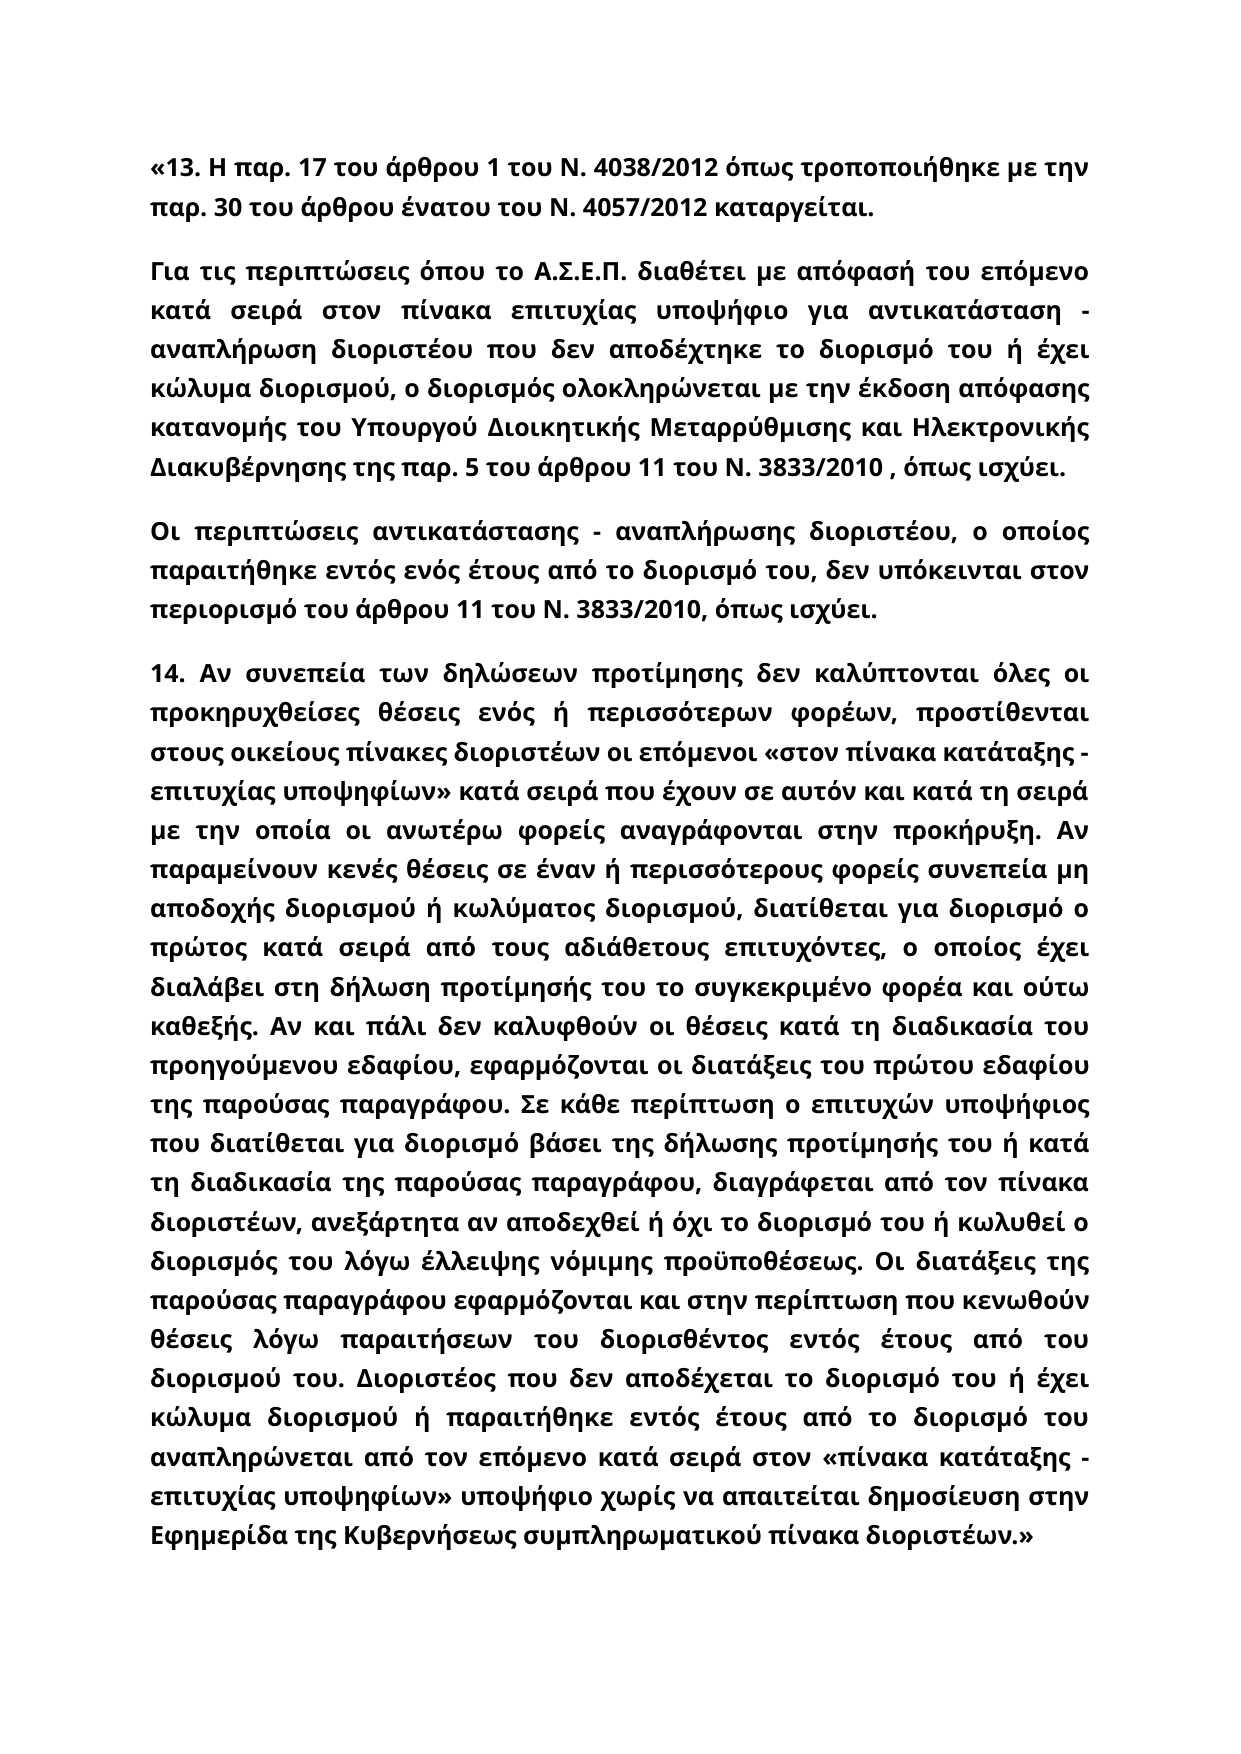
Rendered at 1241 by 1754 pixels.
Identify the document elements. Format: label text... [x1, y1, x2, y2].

text «13. Η παρ. 17 του άρθρου 1 του Ν. 4038/2012 όπως τροποποιήθηκε με την παρ. 30 του άρθρου ένατου του Ν. 4057/2012 καταργείται. [150, 150, 1090, 223]
text Οι περιπτώσεις αντικατάστασης - αναπλήρωσης διοριστέου, ο οποίος παραιτήθηκε εντός ενός έτους από το διορισμό του, δεν υπόκεινται στον περιορισμό του άρθρου 11 του Ν. 3833/2010, όπως ισχύει. [150, 513, 1090, 626]
text 14. Αν συνεπεία των δηλώσεων προτίμησης δεν καλύπτονται όλες οι προκηρυχθείσες θέσεις ενός ή περισσότερων φορέων, προστίθενται στους οικείους πίνακες διοριστέων οι επόμενοι «στον πίνακα κατάταξης - επιτυχίας υποψηφίων» κατά σειρά που έχουν σε αυτόν και κατά τη σειρά με την οποία οι ανωτέρω φορείς αναγράφονται στην προκήρυξη. Αν παραμείνουν κενές θέσεις σε έναν ή περισσότερους φορείς συνεπεία μη αποδοχής διορισμού ή κωλύματος διορισμού, διατίθεται για διορισμό ο πρώτος κατά σειρά από τους αδιάθετους επιτυχόντες, ο οποίος έχει διαλάβει στη δήλωση προτίμησής του το συγκεκριμένο φορέα και ούτω καθεξής. Αν και πάλι δεν καλυφθούν οι θέσεις κατά τη διαδικασία του προηγούμενου εδαφίου, εφαρμόζονται οι διατάξεις του πρώτου εδαφίου της παρούσας παραγράφου. Σε κάθε περίπτωση ο επιτυχών υποψήφιος που διατίθεται για διορισμό βάσει της δήλωσης προτίμησής του ή κατά τη διαδικασία της παρούσας παραγράφου, διαγράφεται από τον πίνακα διοριστέων, ανεξάρτητα αν αποδεχθεί ή όχι το διορισμό του ή κωλυθεί ο διορισμός του λόγω έλλειψης νόμιμης προϋποθέσεως. Οι διατάξεις της παρούσας παραγράφου εφαρμόζονται και στην περίπτωση που κενωθούν θέσεις λόγω παραιτήσεων του διορισθέντος εντός έτους από του διορισμού του. Διοριστέος που δεν αποδέχεται το διορισμό του ή έχει κώλυμα διορισμού ή παραιτήθηκε εντός έτους από το διορισμό του αναπληρώνεται από τον επόμενο κατά σειρά στον «πίνακα κατάταξης - επιτυχίας υποψηφίων» υποψήφιο χωρίς να απαιτείται δημοσίευση στην Εφημερίδα της Κυβερνήσεως συμπληρωματικού πίνακα διοριστέων.» [150, 656, 1090, 1552]
text Για τις περιπτώσεις όπου το Α.Σ.Ε.Π. διαθέτει με απόφασή του επόμενο κατά σειρά στον πίνακα επιτυχίας υποψήφιο για αντικατάσταση - αναπλήρωση διοριστέου που δεν αποδέχτηκε το διορισμό του ή έχει κώλυμα διορισμού, ο διορισμός ολοκληρώνεται με την έκδοση απόφασης κατανομής του Υπουργού Διοικητικής Μεταρρύθμισης και Ηλεκτρονικής Διακυβέρνησης της παρ. 5 του άρθρου 11 του Ν. 3833/2010 , όπως ισχύει. [150, 253, 1090, 483]
